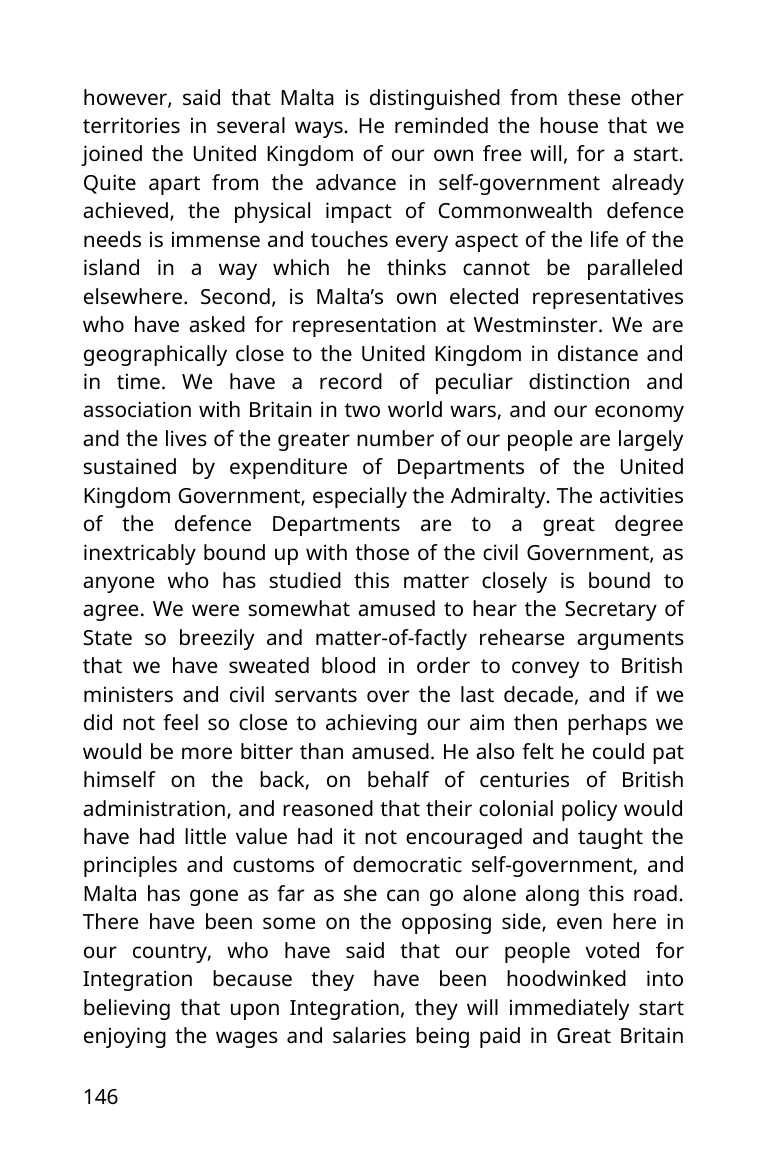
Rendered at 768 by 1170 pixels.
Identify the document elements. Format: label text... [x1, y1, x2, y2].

text however, said that Malta is distinguished from these other territories in several ways. He reminded the house that we joined the United Kingdom of our own free will, for a start. Quite apart from the advance in self-government already achieved, the physical impact of Commonwealth defence needs is immense and touches every aspect of the life of the island in a way which he thinks cannot be paralleled elsewhere. Second, is Malta’s own elected representatives who have asked for representation at Westminster. We are geographically close to the United Kingdom in distance and in time. We have a record of peculiar distinction and association with Britain in two world wars, and our economy and the lives of the greater number of our people are largely sustained by expenditure of Departments of the United Kingdom Government, especially the Admiralty. The activities of the defence Departments are to a great degree inextricably bound up with those of the civil Government, as anyone who has studied this matter closely is bound to agree. We were somewhat amused to hear the Secretary of State so breezily and matter-of-factly rehearse arguments that we have sweated blood in order to convey to British ministers and civil servants over the last decade, and if we did not feel so close to achieving our aim then perhaps we would be more bitter than amused. He also felt he could pat himself on the back, on behalf of centuries of British administration, and reasoned that their colonial policy would have had little value had it not encouraged and taught the principles and customs of democratic self-government, and Malta has gone as far as she can go alone along this road. There have been some on the opposing side, even here in our country, who have said that our people voted for Integration because they have been hoodwinked into believing that upon Integration, they will immediately start enjoying the wages and salaries being paid in Great Britain [83, 83, 685, 1049]
